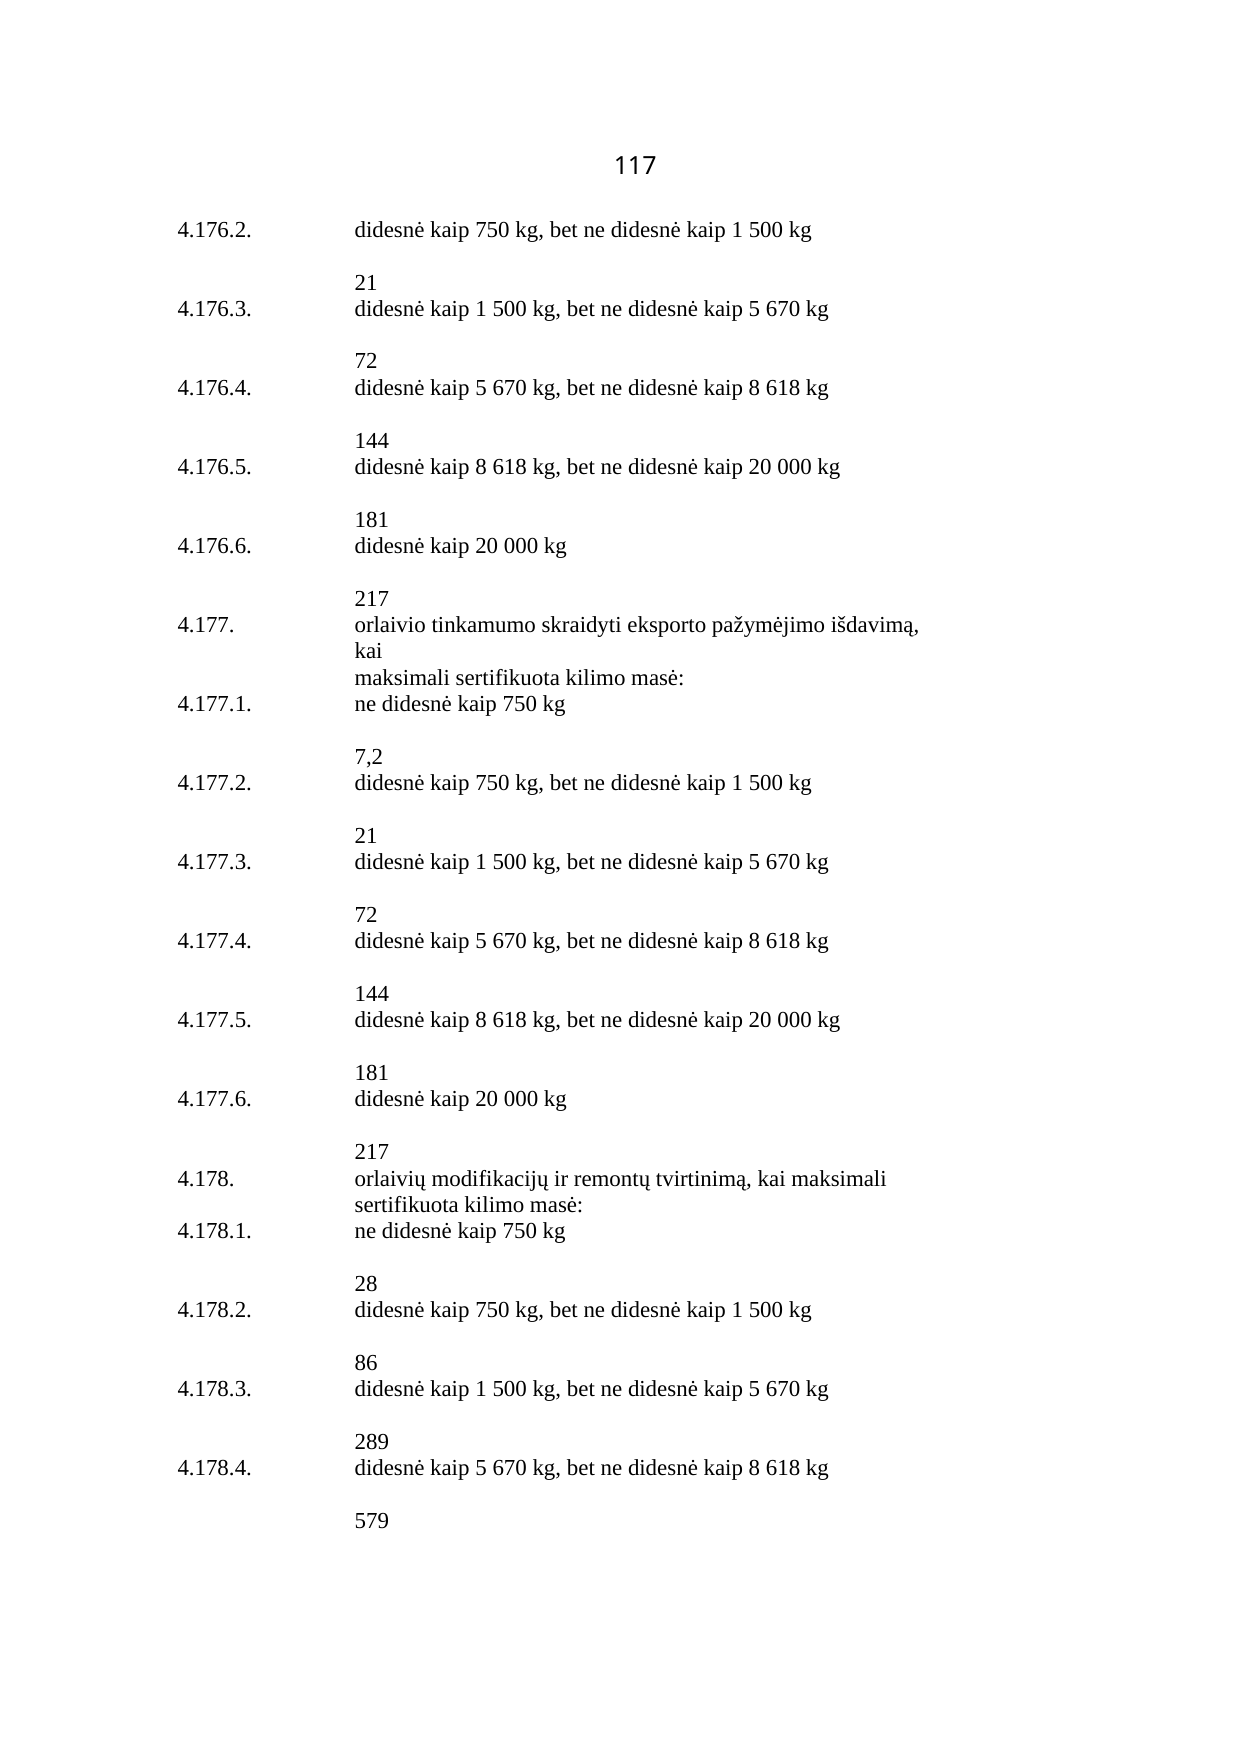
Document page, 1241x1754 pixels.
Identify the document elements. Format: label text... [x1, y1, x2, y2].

text 4.176.3. didesnė kaip 1 500 kg, bet ne didesnė kaip 5 670 kg 72 [177, 295, 945, 374]
text 4.178. orlaivių modifikacijų ir remontų tvirtinimą, kai maksimali [177, 1164, 945, 1191]
text 4.177.3. didesnė kaip 1 500 kg, bet ne didesnė kaip 5 670 kg 72 [177, 848, 945, 927]
text 4.177.6. didesnė kaip 20 000 kg 217 [177, 1086, 945, 1164]
text 4.178.4. didesnė kaip 5 670 kg, bet ne didesnė kaip 8 618 kg 579 [177, 1454, 945, 1533]
text 4.177. orlaivio tinkamumo skraidyti eksporto pažymėjimo išdavimą, kai [177, 611, 945, 664]
text 4.178.2. didesnė kaip 750 kg, bet ne didesnė kaip 1 500 kg 86 [177, 1296, 945, 1375]
text sertifikuota kilimo masė: [354, 1191, 945, 1217]
text 4.176.6. didesnė kaip 20 000 kg 217 [177, 532, 945, 611]
text 4.177.1. ne didesnė kaip 750 kg 7,2 [177, 690, 945, 769]
text 4.177.4. didesnė kaip 5 670 kg, bet ne didesnė kaip 8 618 kg 144 [177, 927, 945, 1006]
text 4.176.2. didesnė kaip 750 kg, bet ne didesnė kaip 1 500 kg 21 [177, 216, 945, 295]
text 4.178.1. ne didesnė kaip 750 kg 28 [177, 1217, 945, 1296]
text maksimali sertifikuota kilimo masė: [354, 664, 945, 690]
text 4.177.2. didesnė kaip 750 kg, bet ne didesnė kaip 1 500 kg 21 [177, 769, 945, 848]
text 4.176.5. didesnė kaip 8 618 kg, bet ne didesnė kaip 20 000 kg 181 [177, 453, 945, 532]
text 4.177.5. didesnė kaip 8 618 kg, bet ne didesnė kaip 20 000 kg 181 [177, 1006, 945, 1086]
text 4.178.3. didesnė kaip 1 500 kg, bet ne didesnė kaip 5 670 kg 289 [177, 1375, 945, 1454]
text 4.176.4. didesnė kaip 5 670 kg, bet ne didesnė kaip 8 618 kg 144 [177, 374, 945, 453]
